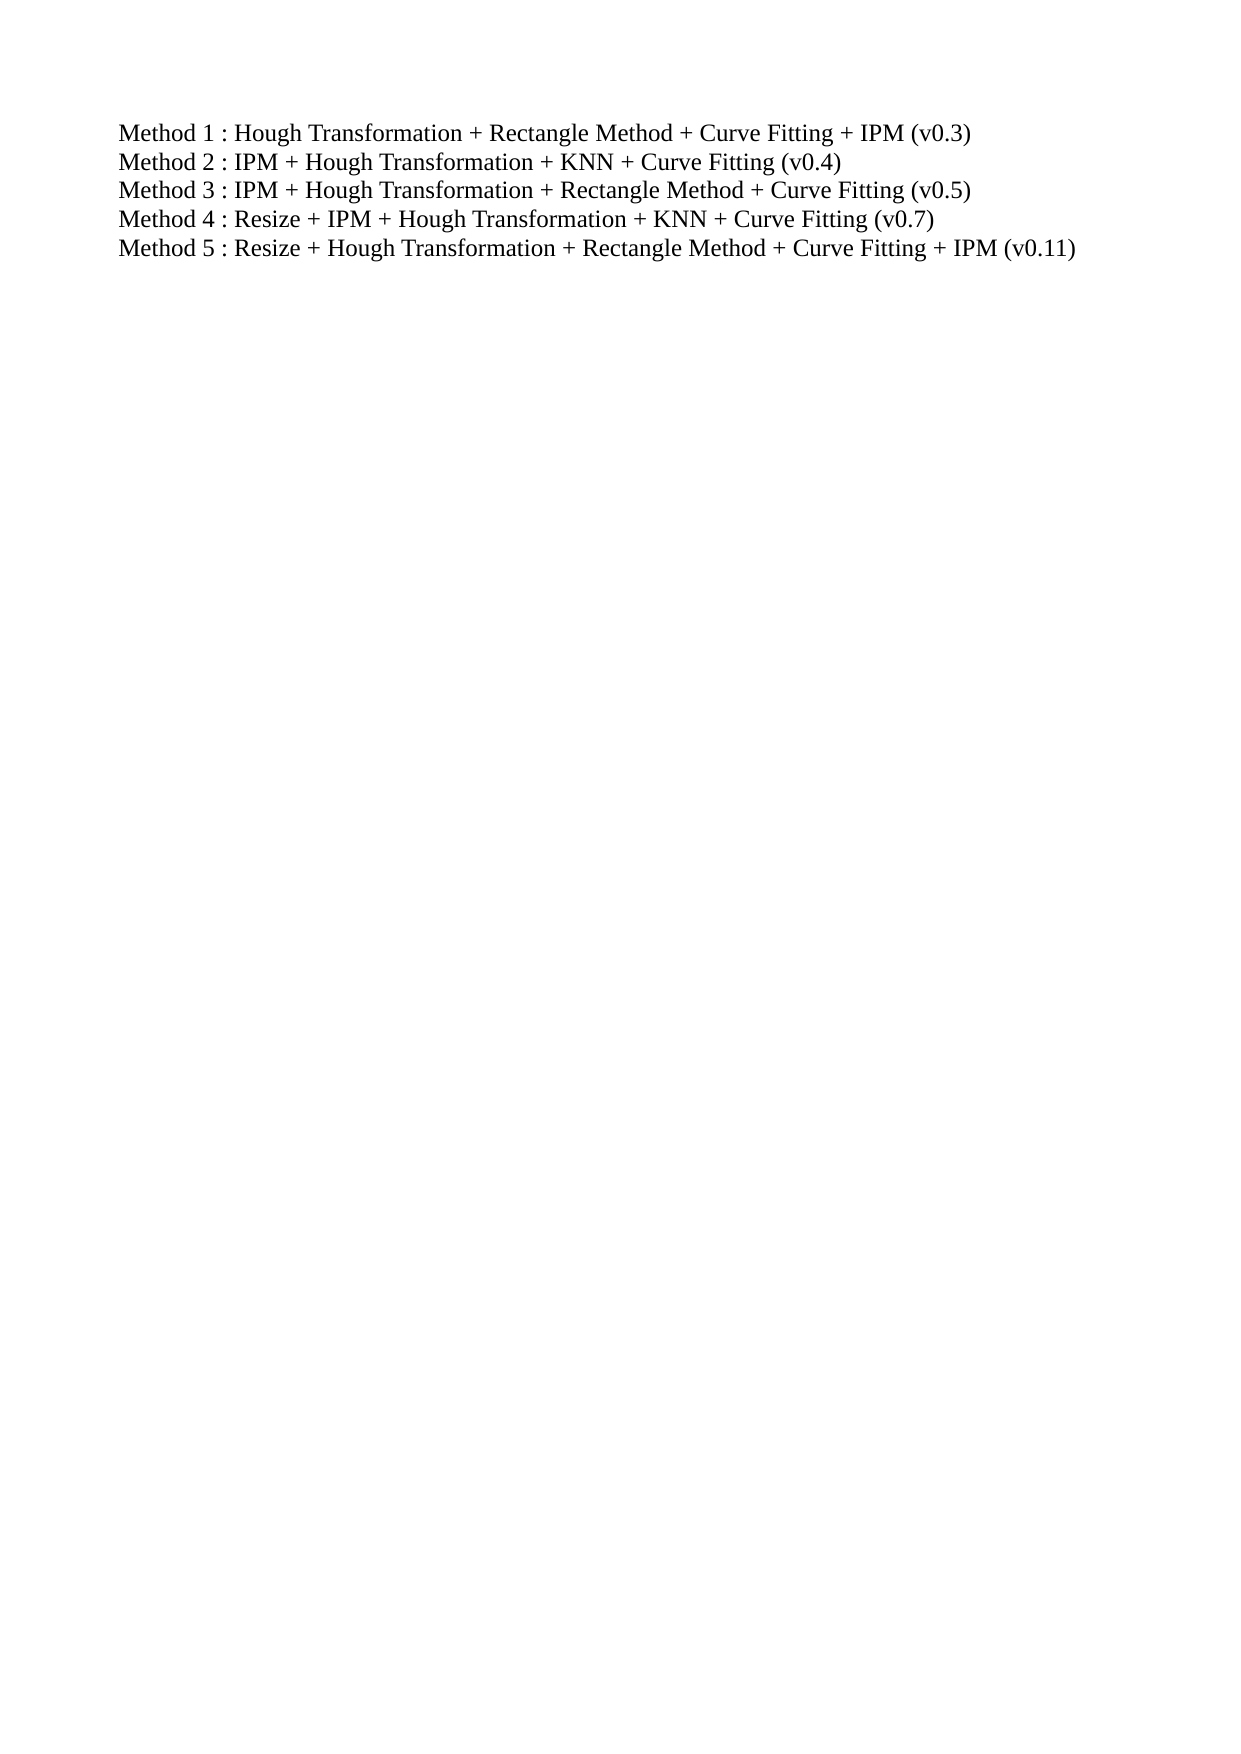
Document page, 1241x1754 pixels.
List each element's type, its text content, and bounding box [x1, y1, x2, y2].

text Method 4 : Resize + IPM + Hough Transformation + KNN + Curve Fitting (v0.7) [118, 204, 1122, 233]
text Method 1 : Hough Transformation + Rectangle Method + Curve Fitting + IPM (v0.3) [118, 118, 1122, 147]
text Method 5 : Resize + Hough Transformation + Rectangle Method + Curve Fitting + IPM (v0.11) [118, 233, 1122, 262]
text Method 2 : IPM + Hough Transformation + KNN + Curve Fitting (v0.4) [118, 147, 1122, 176]
text Method 3 : IPM + Hough Transformation + Rectangle Method + Curve Fitting (v0.5) [118, 176, 1122, 204]
